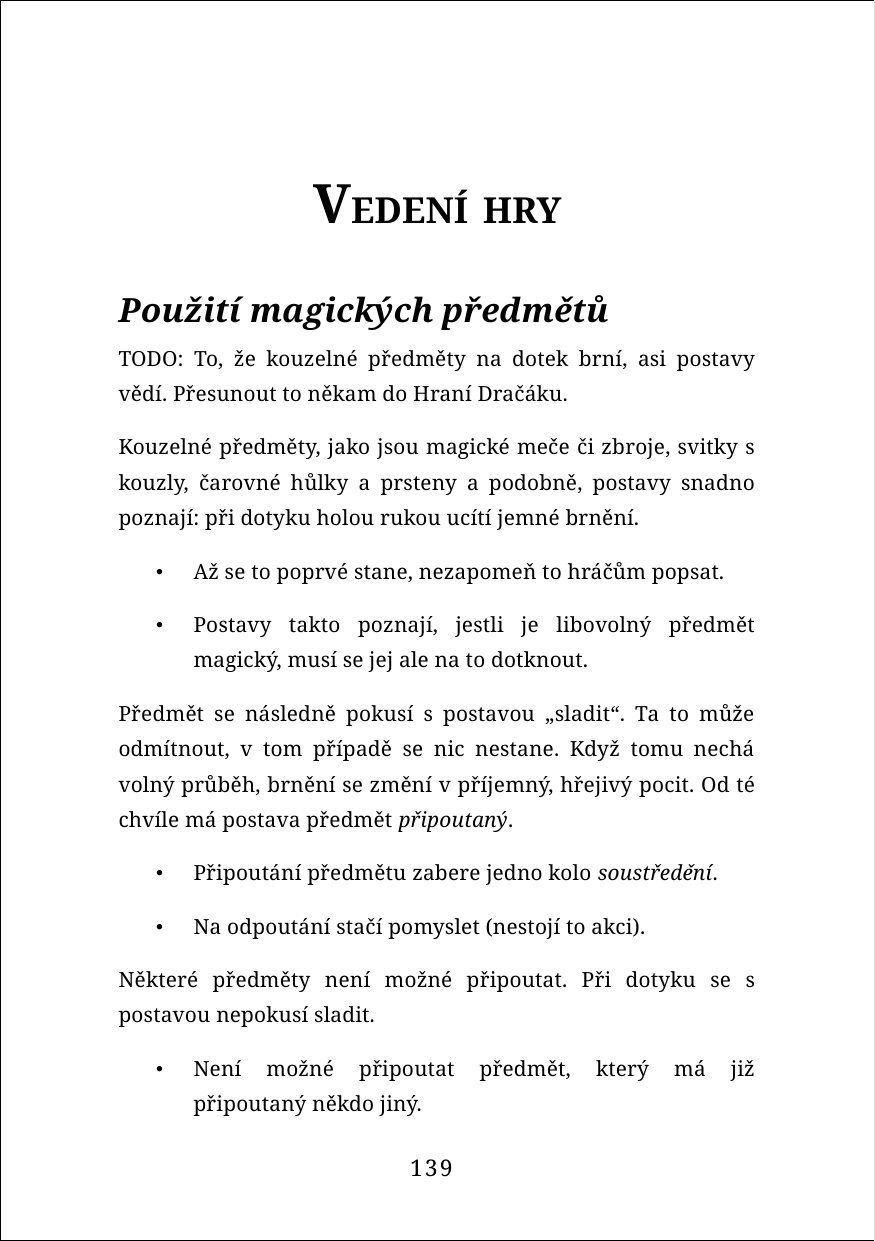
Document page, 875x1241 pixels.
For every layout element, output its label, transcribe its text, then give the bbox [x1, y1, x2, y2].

list Na odpoutání stačí pomyslet (nestojí to akci). [156, 912, 756, 940]
list Není možné připoutat předmět, který má již připoutaný někdo jiný. [156, 1054, 756, 1118]
text Předmět se následně pokusí s postavou „sladit“. Ta to může odmítnout, v tom případě se nic nestane. Když tomu nechá volný průběh, brnění se změní v příjemný, hřejivý pocit. Od té chvíle má postava předmět připoutaný. [118, 699, 756, 834]
text Některé předměty není možné připoutat. Při dotyku se s postavou nepokusí sladit. [118, 965, 756, 1029]
text Kouzelné předměty, jako jsou magické meče či zbroje, svitky s kouzly, čarovné hůlky a prsteny a podobně, postavy snadno poznají: při dotyku holou rukou ucítí jemné brnění. [118, 432, 756, 532]
list Až se to poprvé stane, nezapomeň to hráčům popsat. [156, 557, 756, 585]
subtitle Vedení hry [118, 166, 756, 239]
list Postavy takto poznají, jestli je libovolný předmět magický, musí se jej ale na to dotknout. [156, 610, 756, 674]
list Připoutání předmětu zabere jedno kolo soustředění. [156, 858, 756, 887]
text TODO: To, že kouzelné předměty na dotek brní, asi postavy vědí. Přesunout to někam do Hraní Dračáku. [118, 344, 756, 408]
subtitle Použití magických předmětů [118, 287, 756, 332]
